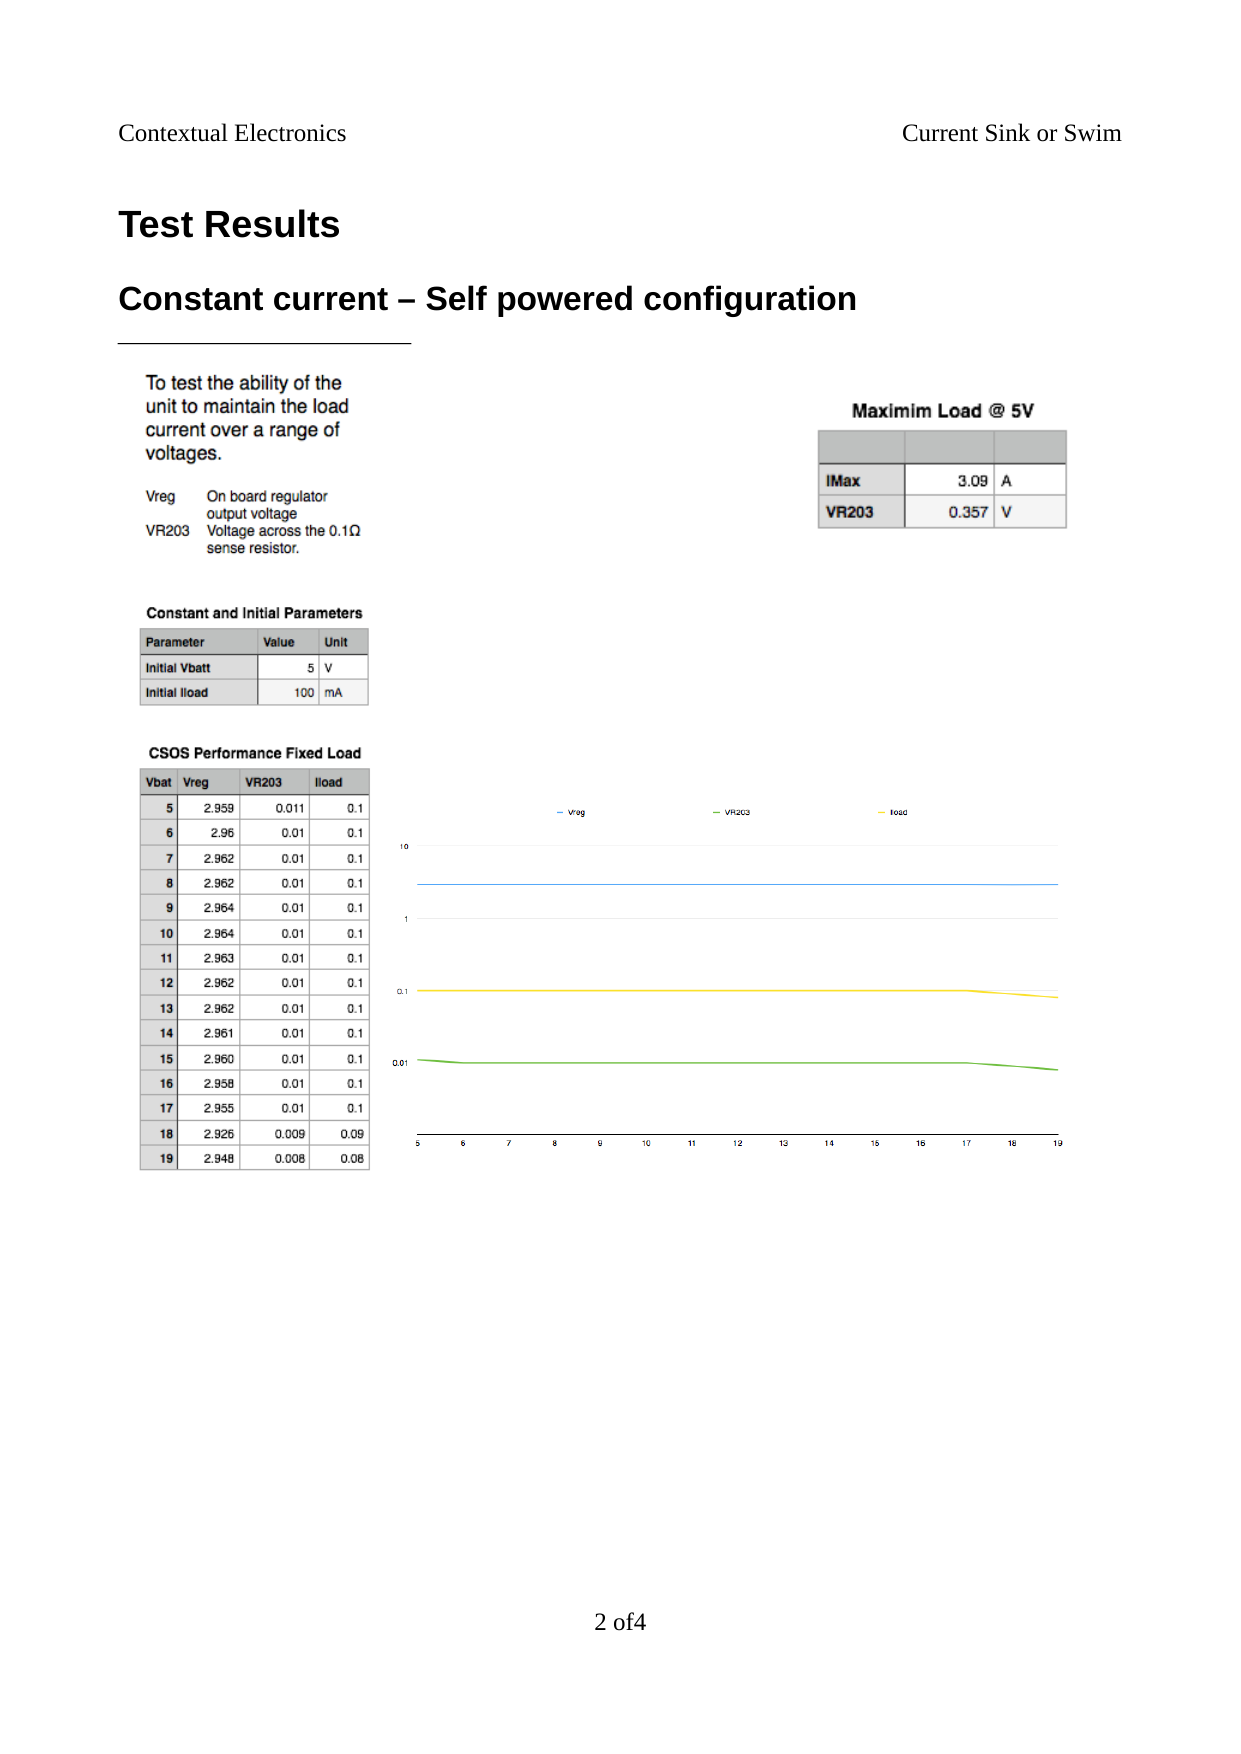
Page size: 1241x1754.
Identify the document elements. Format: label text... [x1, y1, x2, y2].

subtitle Test Results [118, 201, 1122, 245]
subtitle Constant current – Self powered configuration [118, 278, 1122, 317]
picture [743, 335, 1144, 582]
picture [117, 343, 1092, 1206]
